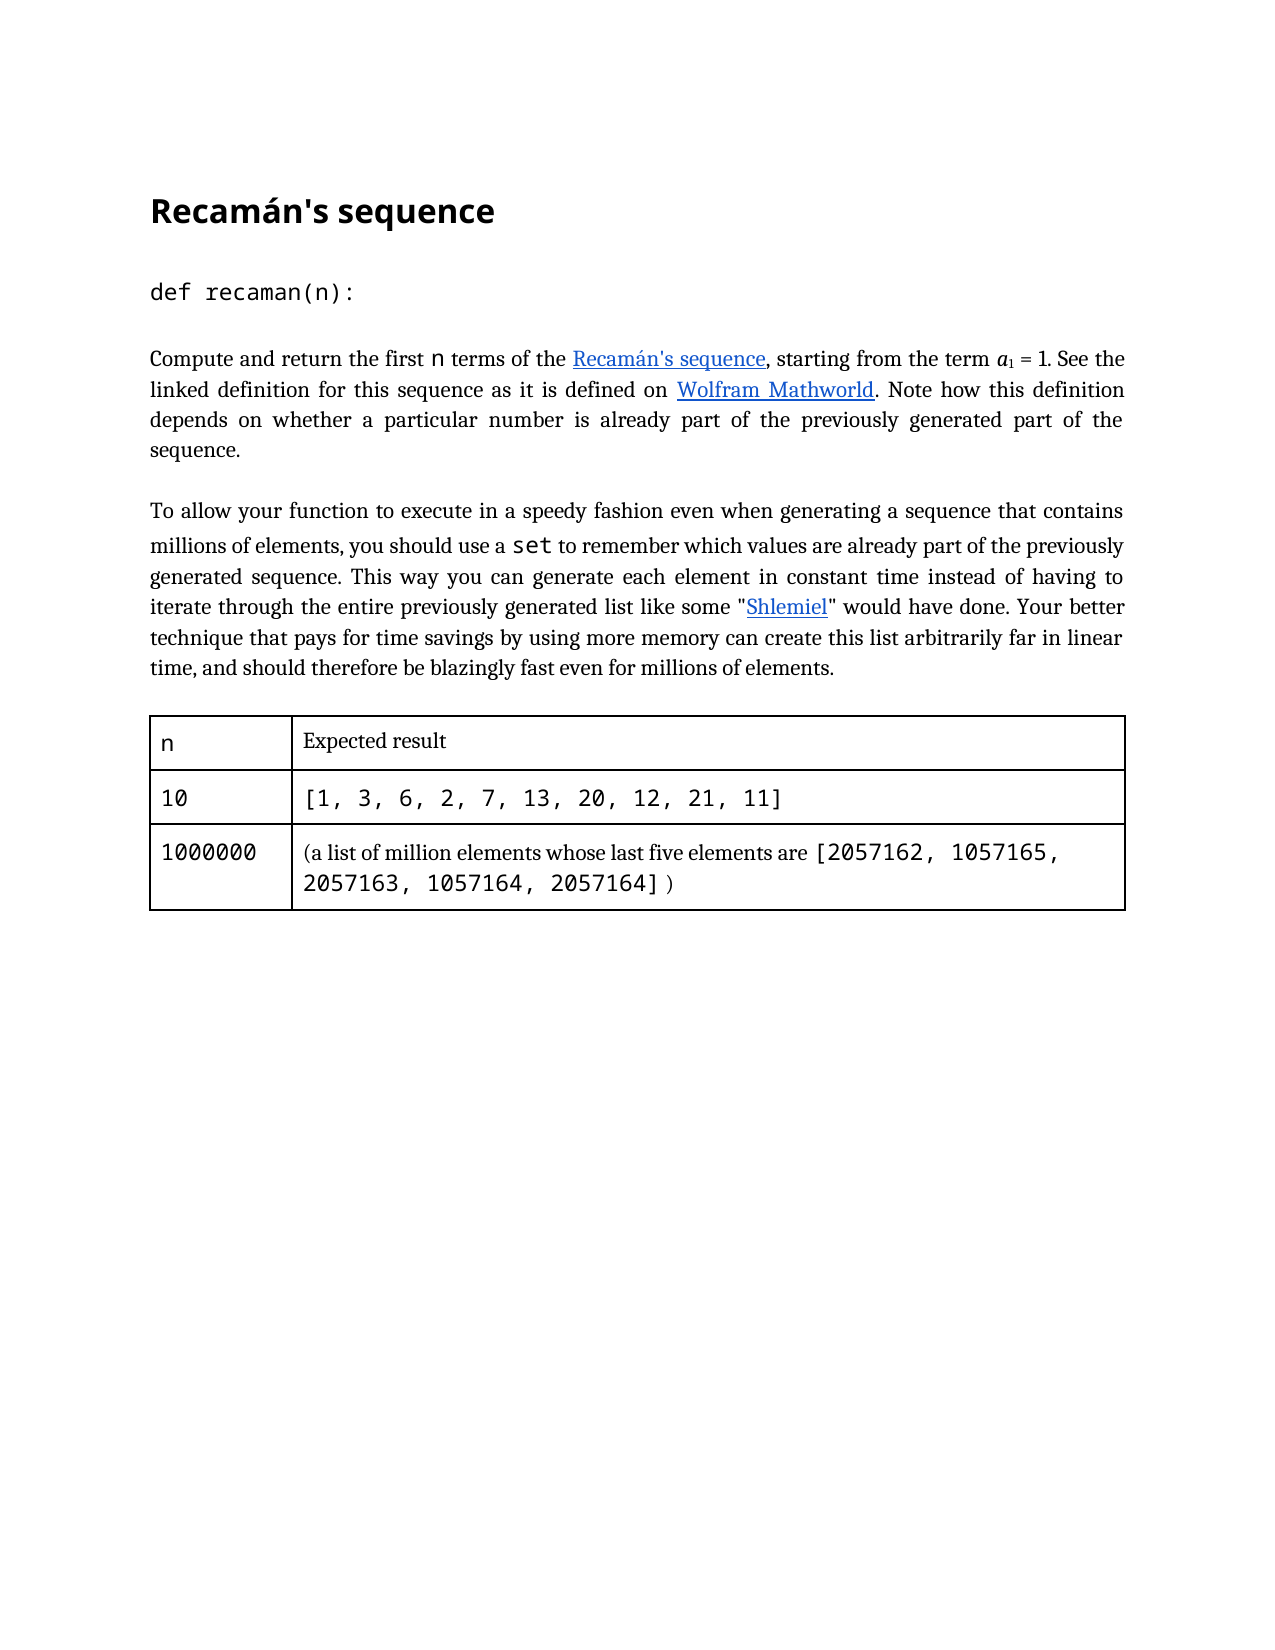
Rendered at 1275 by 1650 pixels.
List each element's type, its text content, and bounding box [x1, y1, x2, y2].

subtitle Recamán's sequence [150, 187, 1125, 233]
text To allow your function to execute in a speedy fashion even when generating a sequence that contains millions of elements, you should use a set to remember which values are already part of the previously generated sequence. This way you can generate each element in constant time instead of having to iterate through the entire previously generated list like some "Shlemiel" would have done. Your better technique that pays for time savings by using more memory can create this list arbitrarily far in linear time, and should therefore be blazingly fast even for millions of elements. [150, 498, 1125, 681]
table_cell 10 [151, 771, 291, 823]
text def recaman(n): [150, 276, 1125, 307]
table_cell [1, 3, 6, 2, 7, 13, 20, 12, 21, 11] [293, 771, 1124, 823]
table_header n [151, 717, 291, 769]
text Compute and return the first n terms of the Recamán's sequence, starting from the term a1 = 1. See the linked definition for this sequence as it is defined on Wolfram Mathworld. Note how this definition depends on whether a particular number is already part of the previously generated part of the sequence. [150, 342, 1125, 464]
table_header Expected result [293, 717, 1124, 769]
table_cell (a list of million elements whose last five elements are [2057162, 1057165, 2057163, 1057164, 2057164] ) [293, 825, 1124, 909]
table_cell 1000000 [151, 825, 291, 909]
